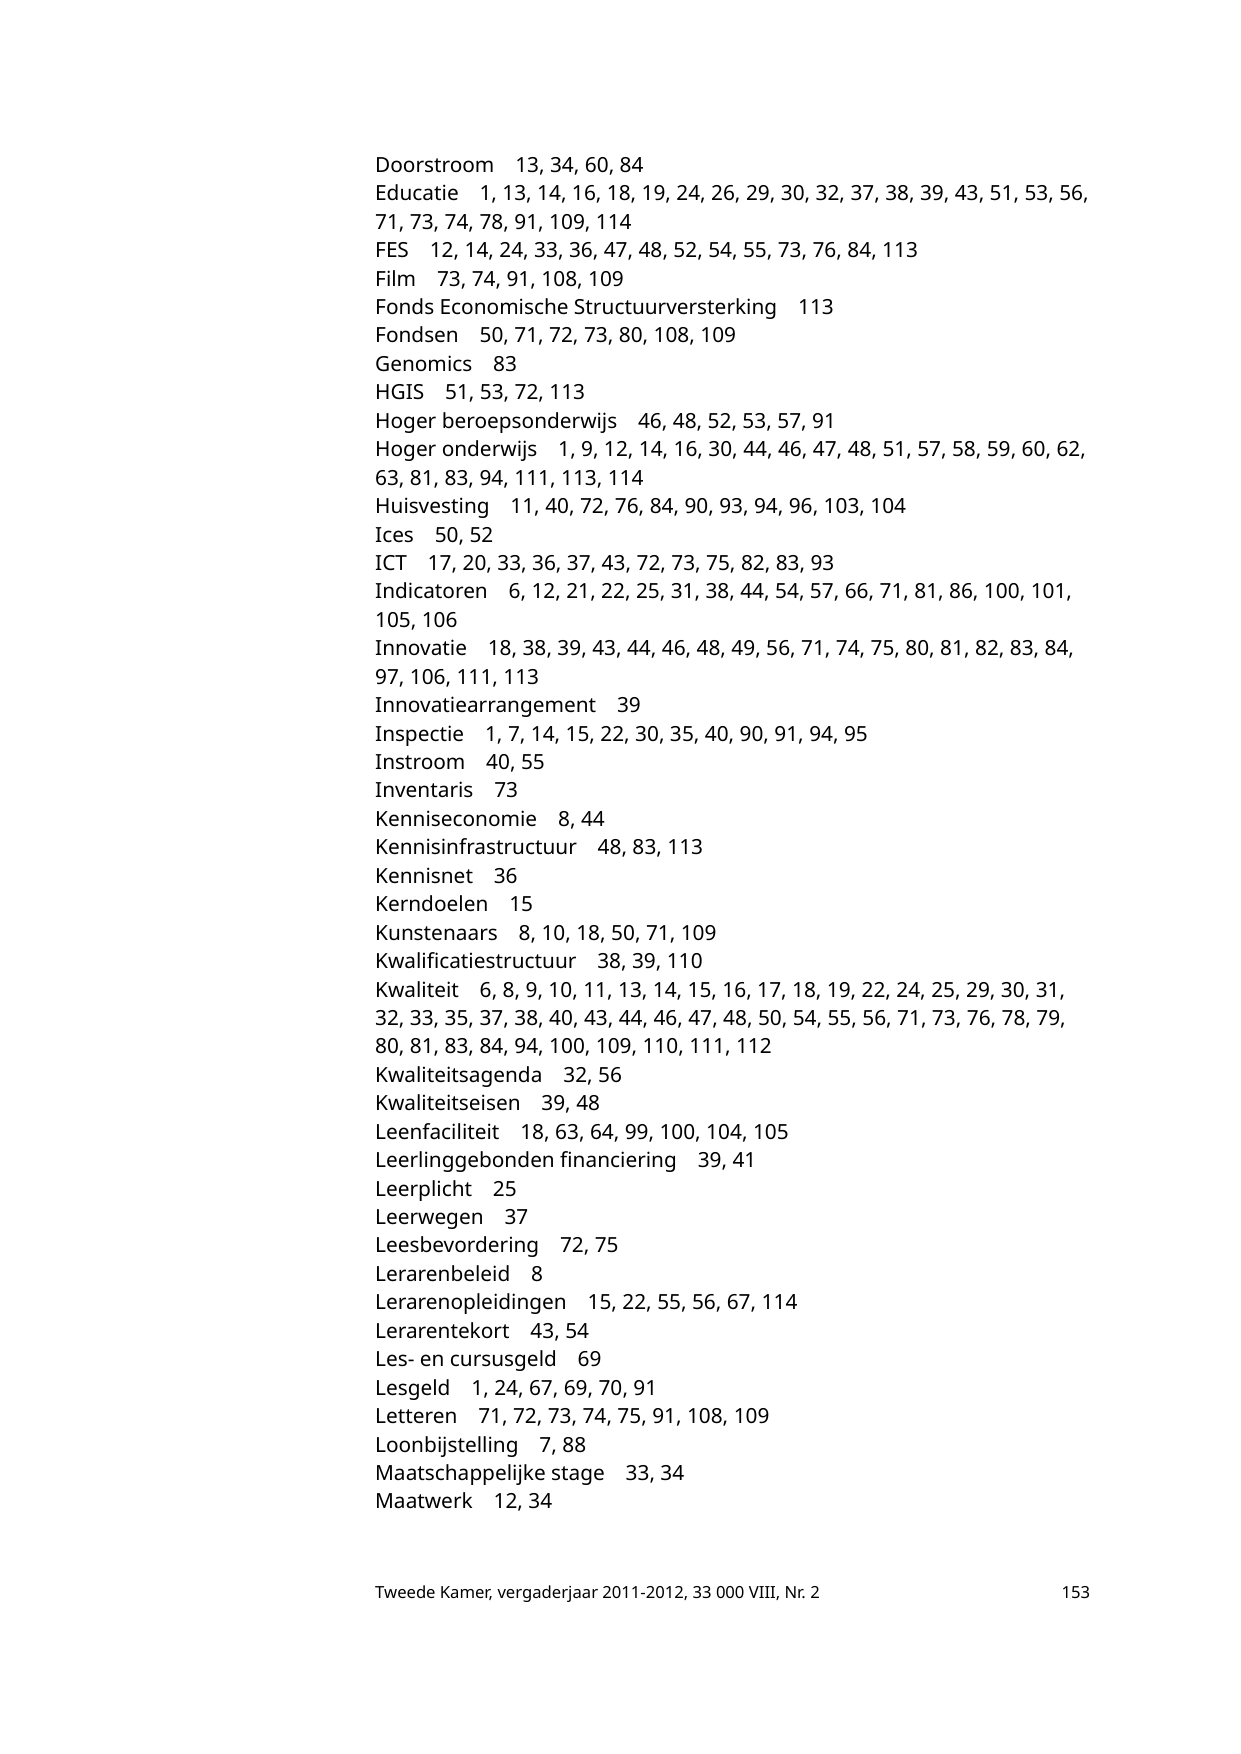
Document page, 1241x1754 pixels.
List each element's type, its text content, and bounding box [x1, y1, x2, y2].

text Kenniseconomie 8, 44 [375, 804, 1090, 832]
text Innovatiearrangement 39 [375, 690, 1090, 719]
text Genomics 83 [375, 349, 1090, 377]
text Kennisinfrastructuur 48, 83, 113 [375, 832, 1090, 861]
text Kwaliteit 6, 8, 9, 10, 11, 13, 14, 15, 16, 17, 18, 19, 22, 24, 25, 29, 30, 31, 32, 33, 35, 37, 38, 40, 43, 44, 46, 47, 48, 50, 54, 55, 56, 71, 73, 76, 78, 79, 80, 81, 83, 84, 94, 100, 109, 110, 111, 112 [375, 975, 1090, 1060]
text Ices 50, 52 [375, 520, 1090, 548]
text Leerplicht 25 [375, 1174, 1090, 1202]
text Lerarenbeleid 8 [375, 1259, 1090, 1287]
text Kwaliteitseisen 39, 48 [375, 1088, 1090, 1117]
text Innovatie 18, 38, 39, 43, 44, 46, 48, 49, 56, 71, 74, 75, 80, 81, 82, 83, 84, 97, 106, 111, 113 [375, 633, 1090, 690]
text Les- en cursusgeld 69 [375, 1344, 1090, 1373]
text Kwalificatiestructuur 38, 39, 110 [375, 946, 1090, 975]
text Kerndoelen 15 [375, 889, 1090, 918]
text Leerlinggebonden financiering 39, 41 [375, 1145, 1090, 1174]
text Hoger onderwijs 1, 9, 12, 14, 16, 30, 44, 46, 47, 48, 51, 57, 58, 59, 60, 62, 63, 81, 83, 94, 111, 113, 114 [375, 434, 1090, 491]
text Huisvesting 11, 40, 72, 76, 84, 90, 93, 94, 96, 103, 104 [375, 491, 1090, 520]
text Kunstenaars 8, 10, 18, 50, 71, 109 [375, 918, 1090, 946]
text Indicatoren 6, 12, 21, 22, 25, 31, 38, 44, 54, 57, 66, 71, 81, 86, 100, 101, 105, 106 [375, 577, 1090, 633]
text Lerarenopleidingen 15, 22, 55, 56, 67, 114 [375, 1287, 1090, 1316]
text Kwaliteitsagenda 32, 56 [375, 1060, 1090, 1088]
text HGIS 51, 53, 72, 113 [375, 377, 1090, 406]
text Educatie 1, 13, 14, 16, 18, 19, 24, 26, 29, 30, 32, 37, 38, 39, 43, 51, 53, 56, 71, 73, 74, 78, 91, 109, 114 [375, 178, 1090, 235]
text Film 73, 74, 91, 108, 109 [375, 264, 1090, 292]
text Maatschappelijke stage 33, 34 [375, 1458, 1090, 1487]
text Instroom 40, 55 [375, 747, 1090, 776]
text Doorstroom 13, 34, 60, 84 [375, 150, 1090, 178]
text Leenfaciliteit 18, 63, 64, 99, 100, 104, 105 [375, 1117, 1090, 1145]
text FES 12, 14, 24, 33, 36, 47, 48, 52, 54, 55, 73, 76, 84, 113 [375, 235, 1090, 264]
text Letteren 71, 72, 73, 74, 75, 91, 108, 109 [375, 1401, 1090, 1430]
text Fonds Economische Structuurversterking 113 [375, 292, 1090, 321]
text Lerarentekort 43, 54 [375, 1316, 1090, 1344]
text Inspectie 1, 7, 14, 15, 22, 30, 35, 40, 90, 91, 94, 95 [375, 719, 1090, 747]
text Loonbijstelling 7, 88 [375, 1430, 1090, 1458]
text Hoger beroepsonderwijs 46, 48, 52, 53, 57, 91 [375, 406, 1090, 434]
text ICT 17, 20, 33, 36, 37, 43, 72, 73, 75, 82, 83, 93 [375, 548, 1090, 577]
text Inventaris 73 [375, 776, 1090, 804]
text Kennisnet 36 [375, 861, 1090, 889]
text Lesgeld 1, 24, 67, 69, 70, 91 [375, 1373, 1090, 1401]
text Maatwerk 12, 34 [375, 1487, 1090, 1515]
text Leerwegen 37 [375, 1202, 1090, 1231]
text Fondsen 50, 71, 72, 73, 80, 108, 109 [375, 321, 1090, 349]
text Leesbevordering 72, 75 [375, 1231, 1090, 1259]
